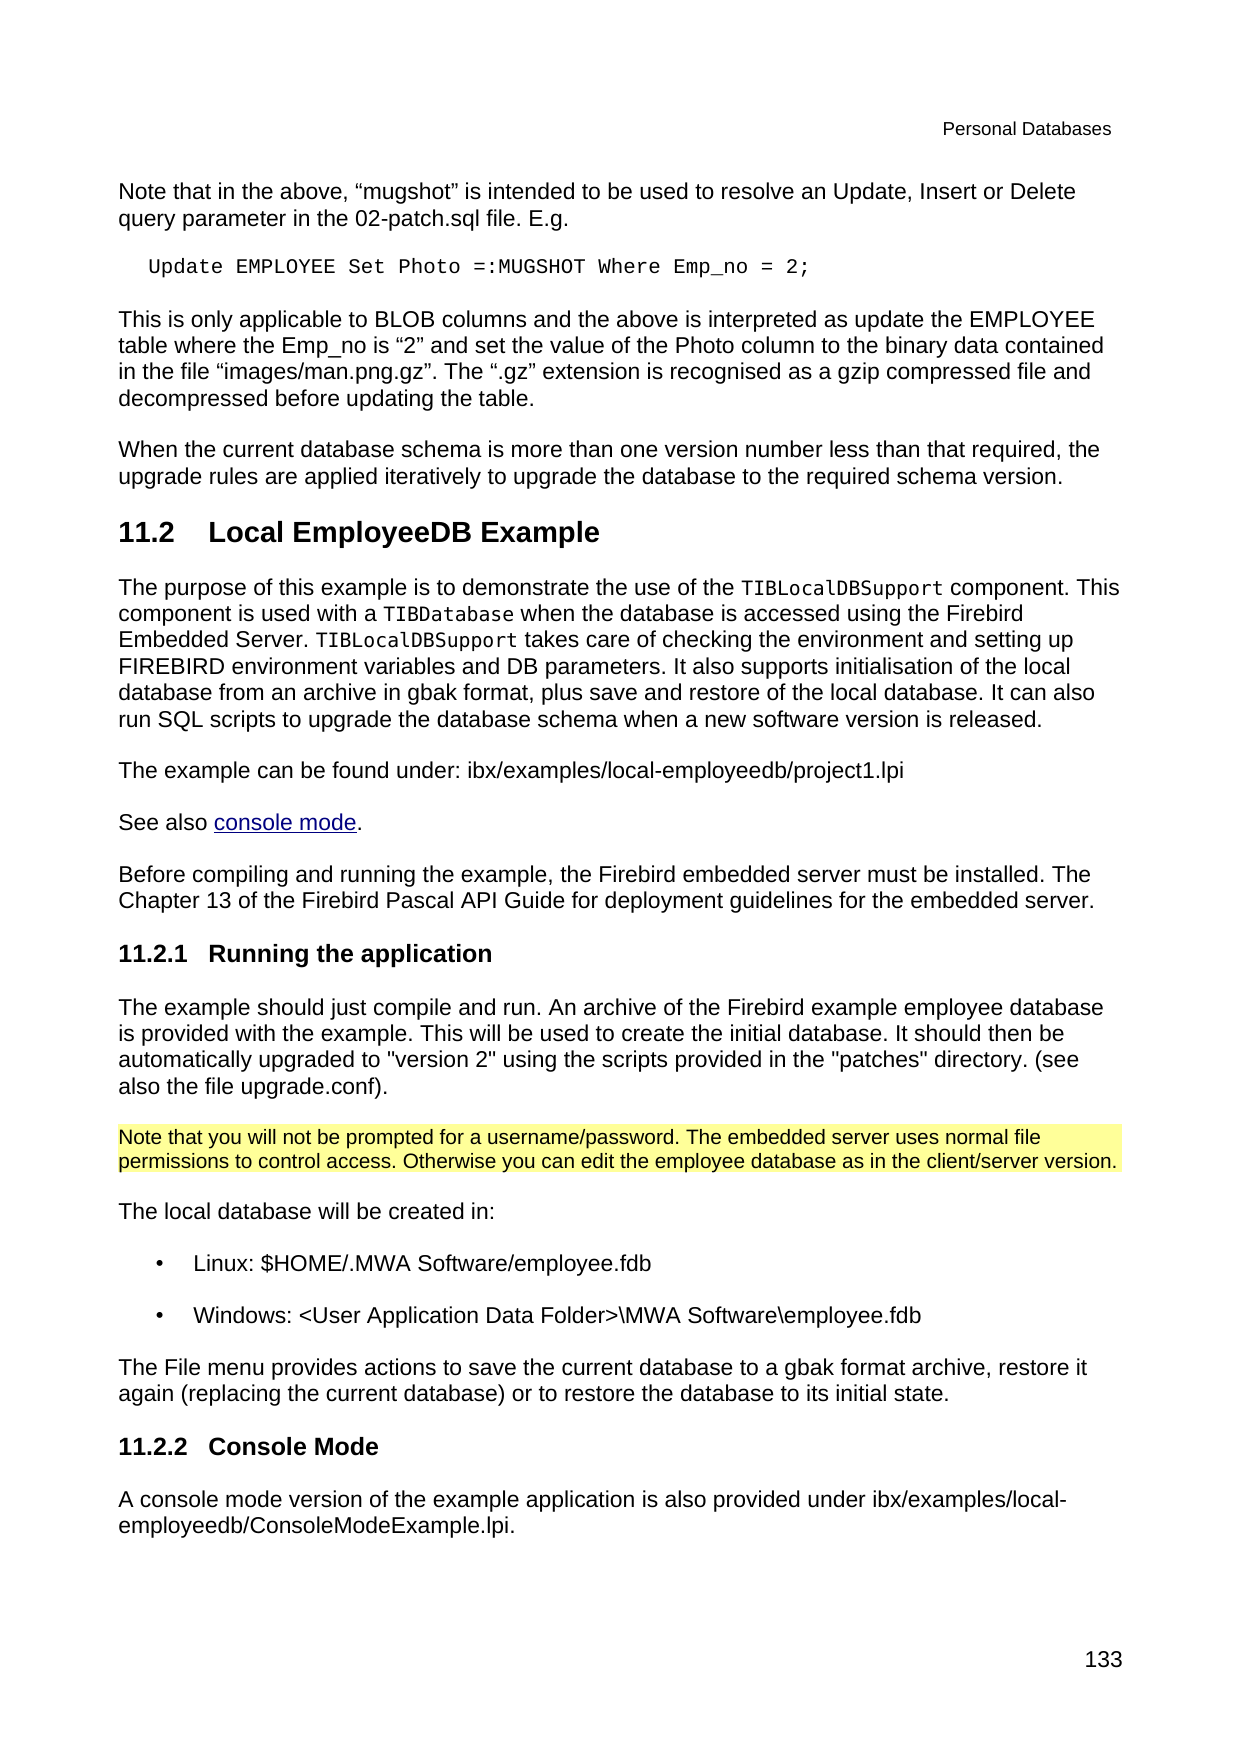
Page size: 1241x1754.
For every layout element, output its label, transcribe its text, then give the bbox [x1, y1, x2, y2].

text Note that you will not be prompted for a username/password. The embedded server uses normal file permissions to control access. Otherwise you can edit the employee database as in the client/server version. [118, 1124, 1122, 1172]
list Linux: $HOME/.MWA Software/employee.fdb [156, 1250, 1122, 1276]
text See also console mode. [118, 809, 1122, 836]
text The purpose of this example is to demonstrate the use of the TIBLocalDBSupport component. This component is used with a TIBDatabase when the database is accessed using the Firebird Embedded Server. TIBLocalDBSupport takes care of checking the environment and setting up FIREBIRD environment variables and DB parameters. It also supports initialisation of the local database from an archive in gbak format, plus save and restore of the local database. It can also run SQL scripts to upgrade the database schema when a new software version is released. [118, 574, 1122, 732]
text This is only applicable to BLOB columns and the above is interpreted as update the EMPLOYEE table where the Emp_no is “2” and set the value of the Photo column to the binary data contained in the file “images/man.png.gz”. The “.gz” extension is recognised as a gzip compressed file and decompressed before updating the table. [118, 306, 1122, 411]
text Update EMPLOYEE Set Photo =:MUGSHOT Where Emp_no = 2; [148, 256, 1122, 280]
subtitle Running the application [118, 939, 1122, 968]
list Windows: <User Application Data Folder>\MWA Software\employee.fdb [156, 1302, 1122, 1328]
text The local database will be created in: [118, 1198, 1122, 1224]
text Note that in the above, “mugshot” is intended to be used to resolve an Update, Insert or Delete query parameter in the 02-patch.sql file. E.g. [118, 178, 1122, 231]
text A console mode version of the example application is also provided under ibx/examples/local-employeedb/ConsoleModeExample.lpi. [118, 1486, 1122, 1539]
subtitle Console Mode [118, 1432, 1122, 1461]
text The example can be found under: ibx/examples/local-employeedb/project1.lpi [118, 757, 1122, 784]
text The example should just compile and run. An archive of the Firebird example employee database is provided with the example. This will be used to create the initial database. It should then be automatically upgraded to "version 2" using the scripts provided in the "patches" directory. (see also the file upgrade.conf). [118, 994, 1122, 1099]
text When the current database schema is more than one version number less than that required, the upgrade rules are applied iteratively to upgrade the database to the required schema version. [118, 436, 1122, 489]
subtitle Local EmployeeDB Example [118, 515, 1122, 548]
text The File menu provides actions to save the current database to a gbak format archive, restore it again (replacing the current database) or to restore the database to its initial state. [118, 1354, 1122, 1406]
text Before compiling and running the example, the Firebird embedded server must be installed. The Chapter 13 of the Firebird Pascal API Guide for deployment guidelines for the embedded server. [118, 861, 1122, 914]
